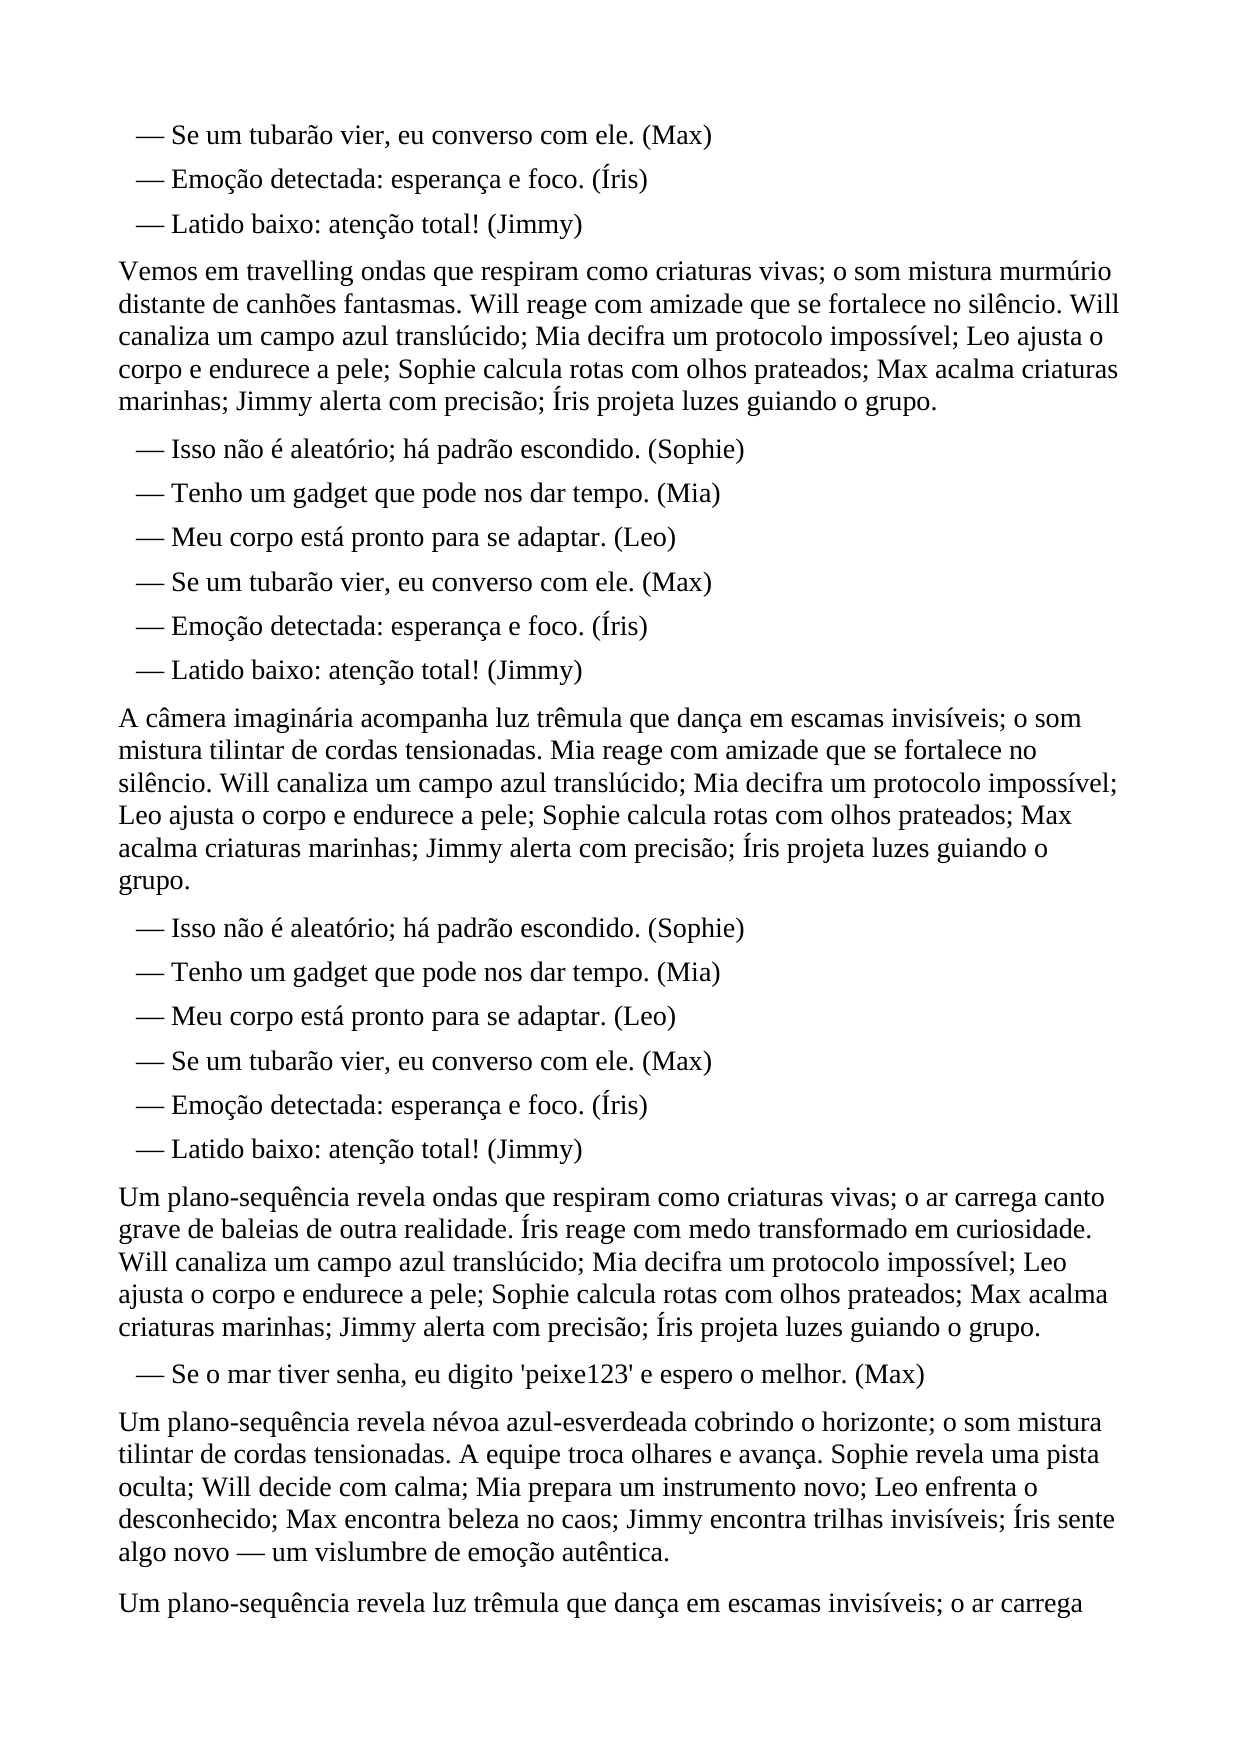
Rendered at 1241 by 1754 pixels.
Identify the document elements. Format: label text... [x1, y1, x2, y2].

text — Tenho um gadget que pode nos dar tempo. (Mia) [118, 955, 1122, 987]
text Um plano-sequência revela luz trêmula que dança em escamas invisíveis; o ar carrega [118, 1586, 1122, 1618]
text — Tenho um gadget que pode nos dar tempo. (Mia) [118, 476, 1122, 508]
text — Meu corpo está pronto para se adaptar. (Leo) [118, 520, 1122, 553]
text — Meu corpo está pronto para se adaptar. (Leo) [118, 999, 1122, 1032]
text A câmera imaginária acompanha luz trêmula que dança em escamas invisíveis; o som mistura tilintar de cordas tensionadas. Mia reage com amizade que se fortalece no silêncio. Will canaliza um campo azul translúcido; Mia decifra um protocolo impossível; Leo ajusta o corpo e endurece a pele; Sophie calcula rotas com olhos prateados; Max acalma criaturas marinhas; Jimmy alerta com precisão; Íris projeta luzes guiando o grupo. [118, 701, 1122, 895]
text — Se o mar tiver senha, eu digito 'peixe123' e espero o melhor. (Max) [118, 1357, 1122, 1390]
text — Emoção detectada: esperança e foco. (Íris) [118, 609, 1122, 641]
text — Se um tubarão vier, eu converso com ele. (Max) [118, 565, 1122, 597]
text — Emoção detectada: esperança e foco. (Íris) [118, 162, 1122, 195]
text — Emoção detectada: esperança e foco. (Íris) [118, 1088, 1122, 1120]
text — Isso não é aleatório; há padrão escondido. (Sophie) [118, 911, 1122, 943]
text Um plano-sequência revela névoa azul-esverdeada cobrindo o horizonte; o som mistura tilintar de cordas tensionadas. A equipe troca olhares e avança. Sophie revela uma pista oculta; Will decide com calma; Mia prepara um instrumento novo; Leo enfrenta o desconhecido; Max encontra beleza no caos; Jimmy encontra trilhas invisíveis; Íris sente algo novo — um vislumbre de emoção autêntica. [118, 1405, 1122, 1567]
text — Latido baixo: atenção total! (Jimmy) [118, 207, 1122, 239]
text Vemos em travelling ondas que respiram como criaturas vivas; o som mistura murmúrio distante de canhões fantasmas. Will reage com amizade que se fortalece no silêncio. Will canaliza um campo azul translúcido; Mia decifra um protocolo impossível; Leo ajusta o corpo e endurece a pele; Sophie calcula rotas com olhos prateados; Max acalma criaturas marinhas; Jimmy alerta com precisão; Íris projeta luzes guiando o grupo. [118, 254, 1122, 416]
text Um plano-sequência revela ondas que respiram como criaturas vivas; o ar carrega canto grave de baleias de outra realidade. Íris reage com medo transformado em curiosidade. Will canaliza um campo azul translúcido; Mia decifra um protocolo impossível; Leo ajusta o corpo e endurece a pele; Sophie calcula rotas com olhos prateados; Max acalma criaturas marinhas; Jimmy alerta com precisão; Íris projeta luzes guiando o grupo. [118, 1180, 1122, 1342]
text — Se um tubarão vier, eu converso com ele. (Max) [118, 1044, 1122, 1076]
text — Isso não é aleatório; há padrão escondido. (Sophie) [118, 432, 1122, 464]
text — Latido baixo: atenção total! (Jimmy) [118, 653, 1122, 686]
text — Se um tubarão vier, eu converso com ele. (Max) [118, 118, 1122, 151]
text — Latido baixo: atenção total! (Jimmy) [118, 1132, 1122, 1164]
